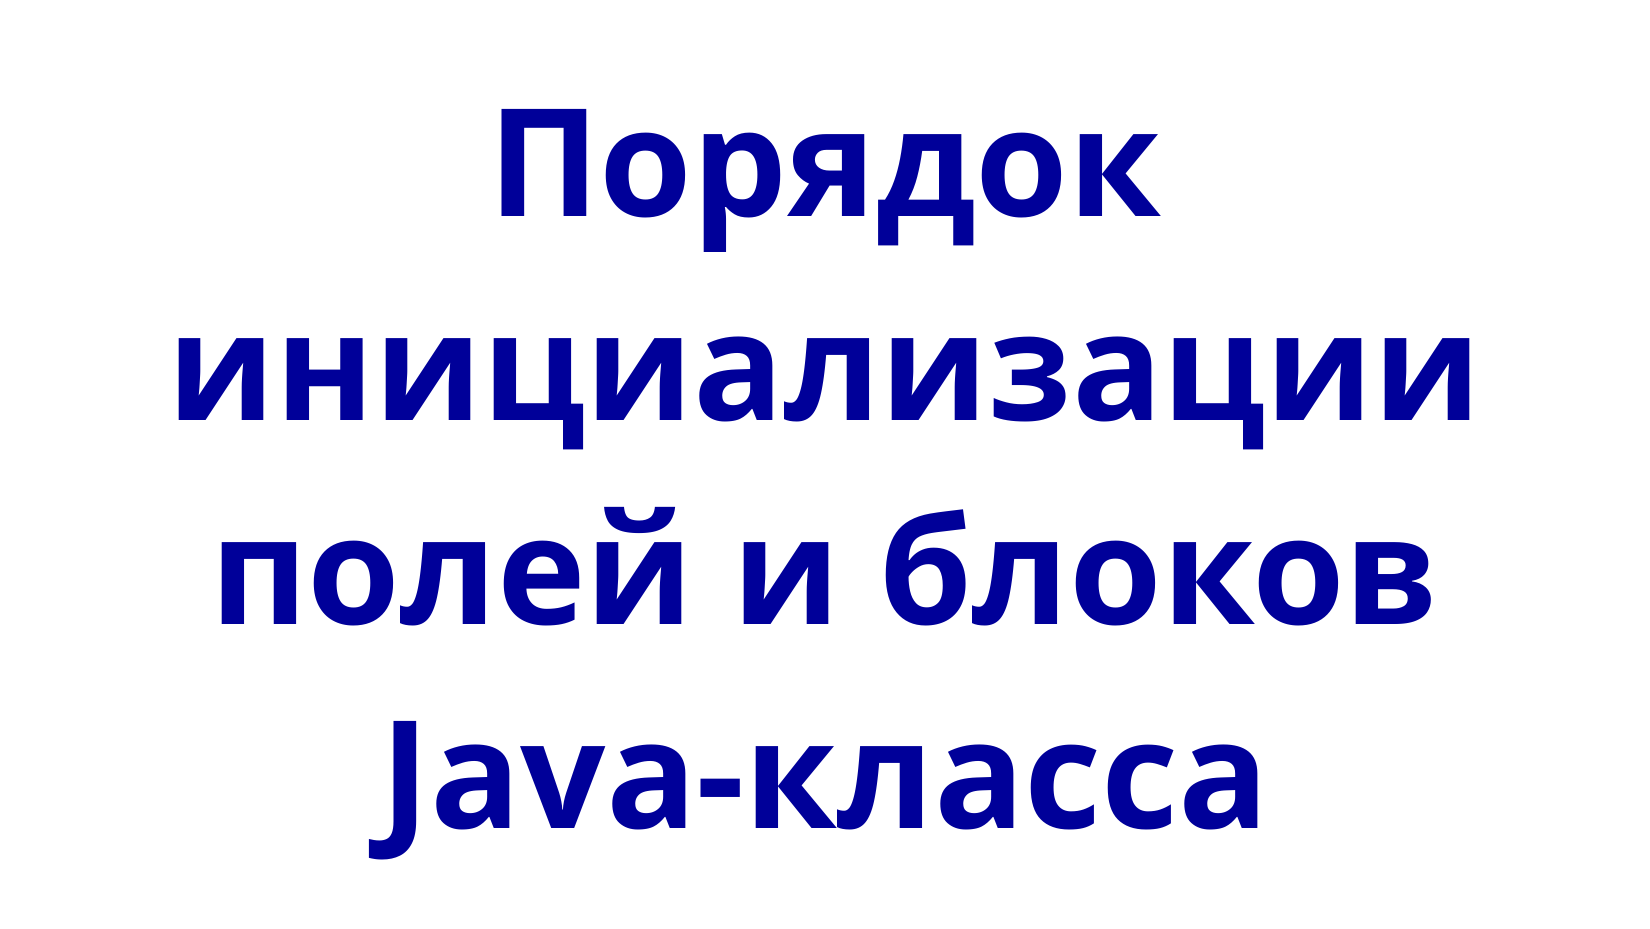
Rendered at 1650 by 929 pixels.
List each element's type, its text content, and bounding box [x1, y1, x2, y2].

subtitle Порядок инициализации полей и блоков Java-класса [0, 0, 1650, 929]
